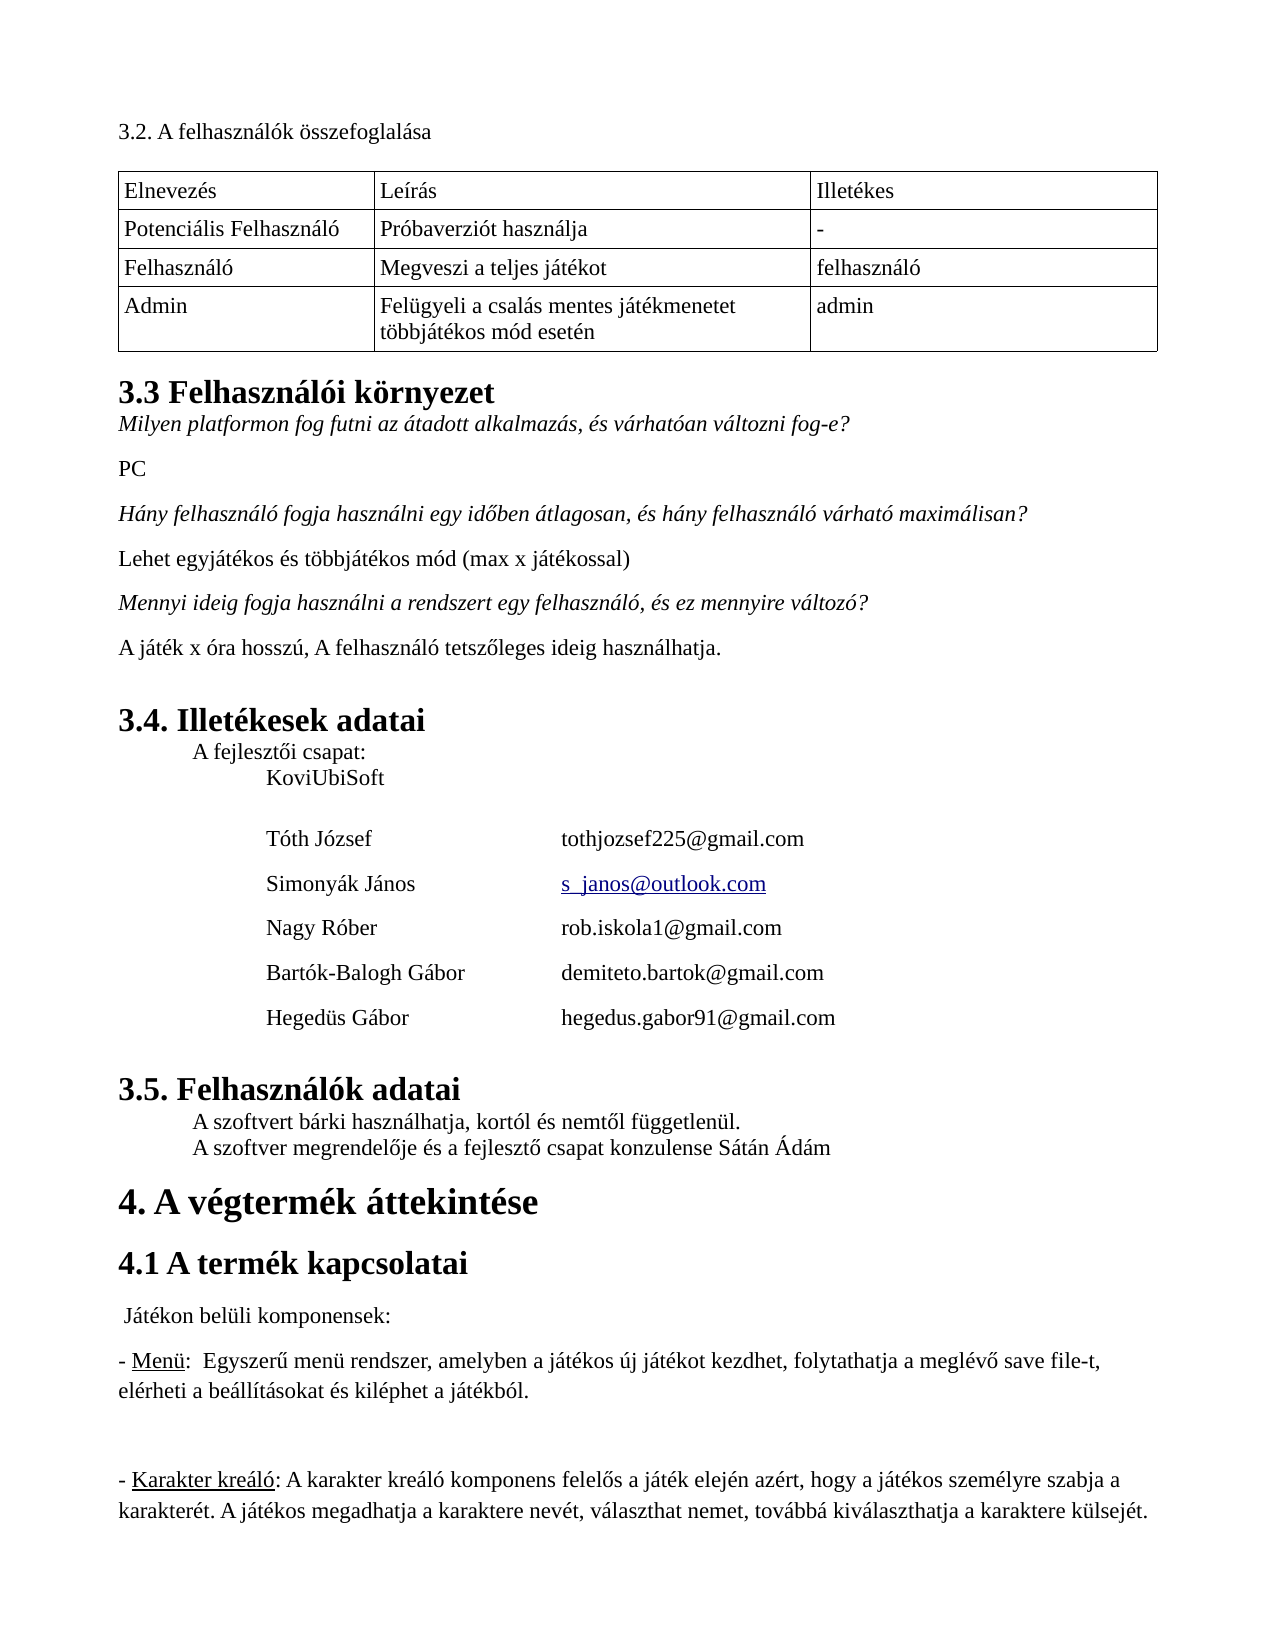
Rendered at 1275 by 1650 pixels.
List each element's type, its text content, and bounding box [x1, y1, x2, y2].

table_header Illetékes [811, 172, 1157, 209]
table_cell - [811, 210, 1157, 247]
table_cell Próbaverziót használja [375, 210, 810, 247]
text KoviUbiSoft Tóth József tothjozsef225@gmail.com [118, 764, 1157, 851]
text Bartók-Balogh Gábor demiteto.bartok@gmail.com [118, 959, 1157, 986]
table_cell Megveszi a teljes játékot [375, 249, 810, 286]
text A játék x óra hosszú, A felhasználó tetszőleges ideig használhatja. [118, 634, 1157, 661]
table_header Elnevezés [119, 172, 374, 209]
table_cell Potenciális Felhasználó [119, 210, 374, 247]
text Mennyi ideig fogja használni a rendszert egy felhasználó, és ez mennyire változó? [118, 589, 1157, 616]
table_cell Felügyeli a csalás mentes játékmenetet többjátékos mód esetén [375, 287, 810, 351]
text Hegedüs Gábor hegedus.gabor91@gmail.com [118, 1004, 1157, 1030]
text Lehet egyjátékos és többjátékos mód (max x játékossal) [118, 544, 1157, 571]
text Játékon belüli komponensek: [118, 1302, 1157, 1328]
text 4. A végtermék áttekintése [118, 1179, 1157, 1222]
text Simonyák János s_janos@outlook.com [118, 870, 1157, 896]
subtitle 3.2. A felhasználók összefoglalása [118, 118, 1157, 171]
subtitle 3.4. Illetékesek adatai A fejlesztői csapat: [118, 700, 1157, 764]
text Milyen platformon fog futni az átadott alkalmazás, és várhatóan változni fog-e? [118, 410, 1157, 437]
table_cell Felhasználó [119, 249, 374, 286]
text Hány felhasználó fogja használni egy időben átlagosan, és hány felhasználó várható maximálisan? [118, 500, 1157, 526]
text Nagy Róber rob.iskola1@gmail.com [118, 914, 1157, 941]
text 4.1 A termék kapcsolatai [118, 1243, 1157, 1282]
subtitle 3.5. Felhasználók adatai A szoftvert bárki használhatja, kortól és nemtől függetlenül. [118, 1070, 1157, 1134]
text - Menü: Egyszerű menü rendszer, amelyben a játékos új játékot kezdhet, folytathatja a meglévő save file-t, elérheti a beállításokat és kiléphet a játékból. [118, 1347, 1157, 1403]
text A szoftver megrendelője és a fejlesztő csapat konzulense Sátán Ádám [118, 1134, 1157, 1161]
text - Karakter kreáló: A karakter kreáló komponens felelős a játék elején azért, hogy a játékos személyre szabja a karakterét. A játékos megadhatja a karaktere nevét, választhat nemet, továbbá kiválaszthatja a karaktere külsejét. [118, 1467, 1157, 1523]
table_cell felhasználó [811, 249, 1157, 286]
text PC [118, 455, 1157, 481]
table_cell Admin [119, 287, 374, 351]
table_cell admin [811, 287, 1157, 351]
table_header Leírás [375, 172, 810, 209]
subtitle 3.3 Felhasználói környezet [118, 372, 1157, 410]
